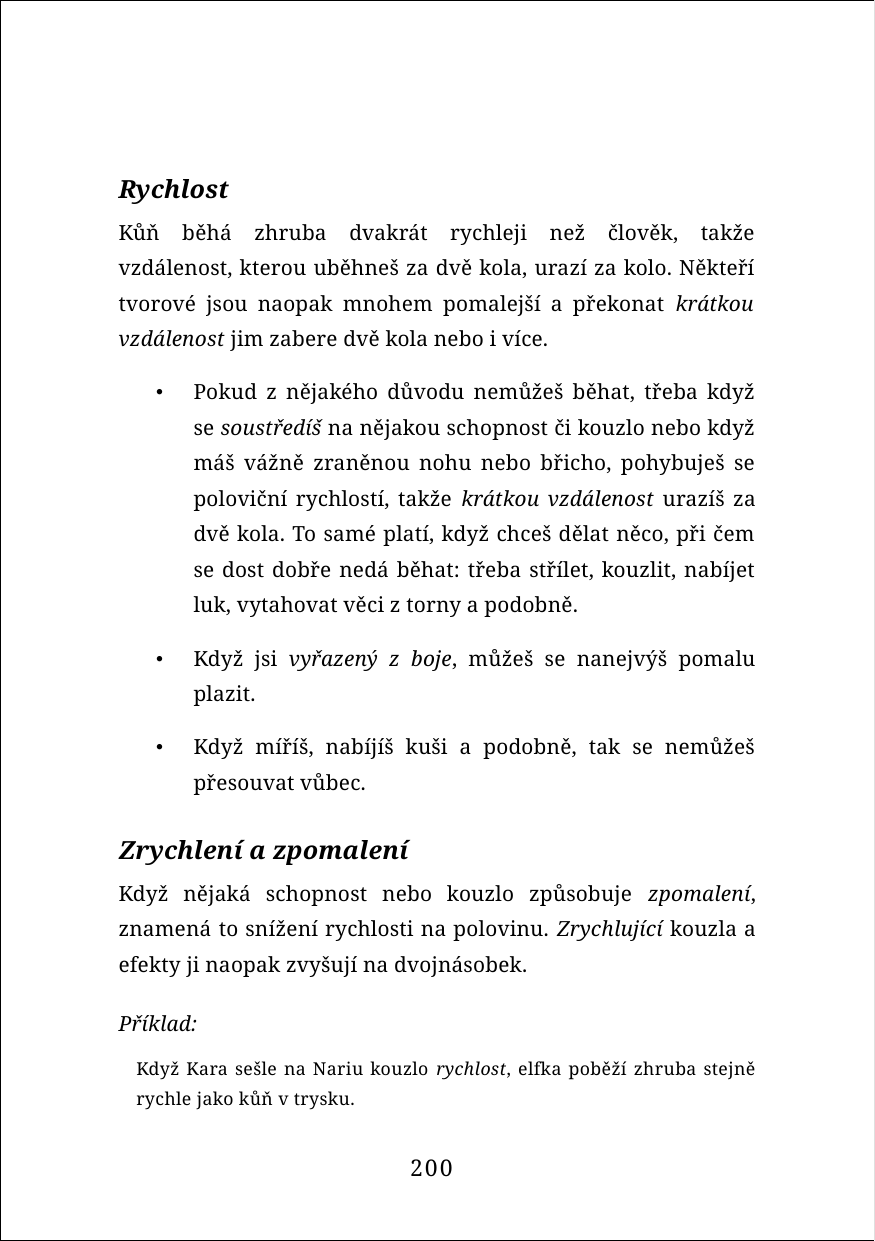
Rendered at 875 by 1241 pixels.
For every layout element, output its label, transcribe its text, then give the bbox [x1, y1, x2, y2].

subtitle Rychlost [118, 172, 756, 206]
list Když jsi vyřazený z boje, můžeš se nanejvýš pomalu plazit. [156, 644, 756, 708]
text Kůň běhá zhruba dvakrát rychleji než člověk, takže vzdálenost, kterou uběhneš za dvě kola, urazí za kolo. Někteří tvorové jsou naopak mnohem pomalejší a překonat krátkou vzdálenost jim zabere dvě kola nebo i více. [118, 218, 756, 353]
subtitle Zrychlení a zpomalení [118, 833, 756, 867]
list Pokud z nějakého důvodu nemůžeš běhat, třeba když se soustředíš na nějakou schopnost či kouzlo nebo když máš vážně zraněnou nohu nebo břicho, pohybuješ se poloviční rychlostí, takže krátkou vzdálenost urazíš za dvě kola. To samé platí, když chceš dělat něco, při čem se dost dobře nedá běhat: třeba střílet, kouzlit, nabíjet luk, vytahovat věci z torny a podobně. [156, 377, 756, 619]
text Když Kara sešle na Nariu kouzlo rychlost, elfka poběží zhruba stejně rychle jako kůň v trysku. [136, 1056, 756, 1111]
text Příklad: [118, 1009, 756, 1037]
text Když nějaká schopnost nebo kouzlo způsobuje zpomalení, znamená to snížení rychlosti na polovinu. Zrychlující kouzla a efekty ji naopak zvyšují na dvojnásobek. [118, 879, 756, 978]
list Když míříš, nabíjíš kuši a podobně, tak se nemůžeš přesouvat vůbec. [156, 732, 756, 796]
